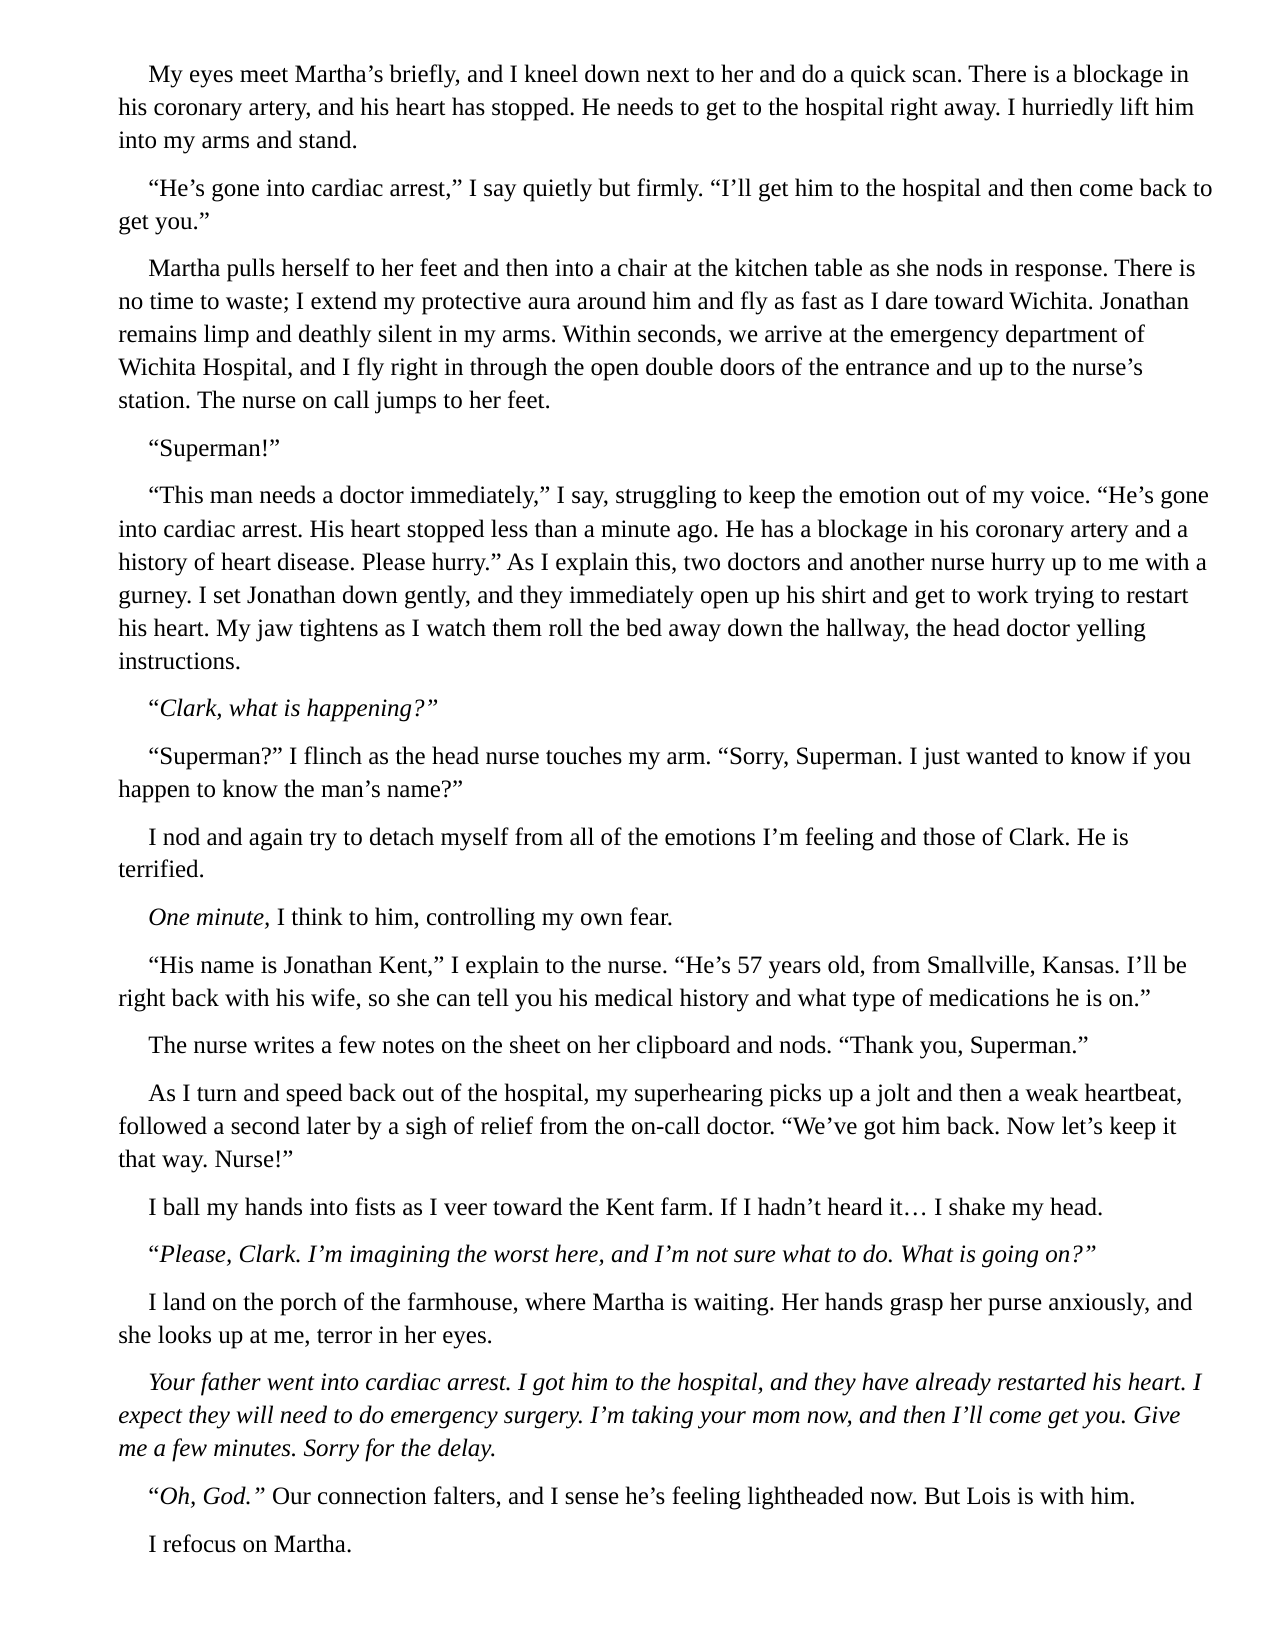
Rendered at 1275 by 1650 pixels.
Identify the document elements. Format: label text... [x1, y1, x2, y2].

text The nurse writes a few notes on the sheet on her clipboard and nods. “Thank you, Superman.” [118, 1030, 1216, 1059]
text I refocus on Martha. [118, 1529, 1216, 1557]
text “He’s gone into cardiac arrest,” I say quietly but firmly. “I’ll get him to the hospital and then come back to get you.” [118, 173, 1216, 234]
text As I turn and speed back out of the hospital, my superhearing picks up a jolt and then a weak heartbeat, followed a second later by a sigh of relief from the on-call doctor. “We’ve got him back. Now let’s keep it that way. Nurse!” [118, 1078, 1216, 1173]
text I nod and again try to detach myself from all of the emotions I’m feeling and those of Clark. He is terrified. [118, 822, 1216, 883]
text “Superman!” [118, 433, 1216, 462]
text My eyes meet Martha’s briefly, and I kneel down next to her and do a quick scan. There is a blockage in his coronary artery, and his heart has stopped. He needs to get to the hospital right away. I hurriedly lift him into my arms and stand. [118, 59, 1216, 154]
text I land on the porch of the farmhouse, where Martha is waiting. Her hands grasp her purse anxiously, and she looks up at me, terror in her eyes. [118, 1287, 1216, 1349]
text “Superman?” I flinch as the head nurse touches my arm. “Sorry, Superman. I just wanted to know if you happen to know the man’s name?” [118, 741, 1216, 803]
text “Oh, God.” Our connection falters, and I sense he’s feeling lightheaded now. But Lois is with him. [118, 1481, 1216, 1510]
text “This man needs a doctor immediately,” I say, struggling to keep the emotion out of my voice. “He’s gone into cardiac arrest. His heart stopped less than a minute ago. He has a blockage in his coronary artery and a history of heart disease. Please hurry.” As I explain this, two doctors and another nurse hurry up to me with a gurney. I set Jonathan down gently, and they immediately open up his shirt and get to work trying to restart his heart. My jaw tightens as I watch them roll the bed away down the hallway, the head doctor yelling instructions. [118, 481, 1216, 674]
text Your father went into cardiac arrest. I got him to the hospital, and they have already restarted his heart. I expect they will need to do emergency surgery. I’m taking your mom now, and then I’ll come get you. Give me a few minutes. Sorry for the delay. [118, 1367, 1216, 1462]
text “Clark, what is happening?” [118, 693, 1216, 722]
text Martha pulls herself to her feet and then into a chair at the kitchen table as she nods in response. There is no time to waste; I extend my protective aura around him and fly as fast as I dare toward Wichita. Jonathan remains limp and deathly silent in my arms. Within seconds, we arrive at the emergency department of Wichita Hospital, and I fly right in through the open double doors of the entrance and up to the nurse’s station. The nurse on call jumps to her feet. [118, 253, 1216, 414]
text I ball my hands into fists as I veer toward the Kent farm. If I hadn’t heard it… I shake my head. [118, 1192, 1216, 1220]
text “His name is Jonathan Kent,” I explain to the nurse. “He’s 57 years old, from Smallville, Kansas. I’ll be right back with his wife, so she can tell you his medical history and what type of medications he is on.” [118, 950, 1216, 1012]
text “Please, Clark. I’m imagining the worst here, and I’m not sure what to do. What is going on?” [118, 1239, 1216, 1268]
text One minute, I think to him, controlling my own fear. [118, 902, 1216, 931]
